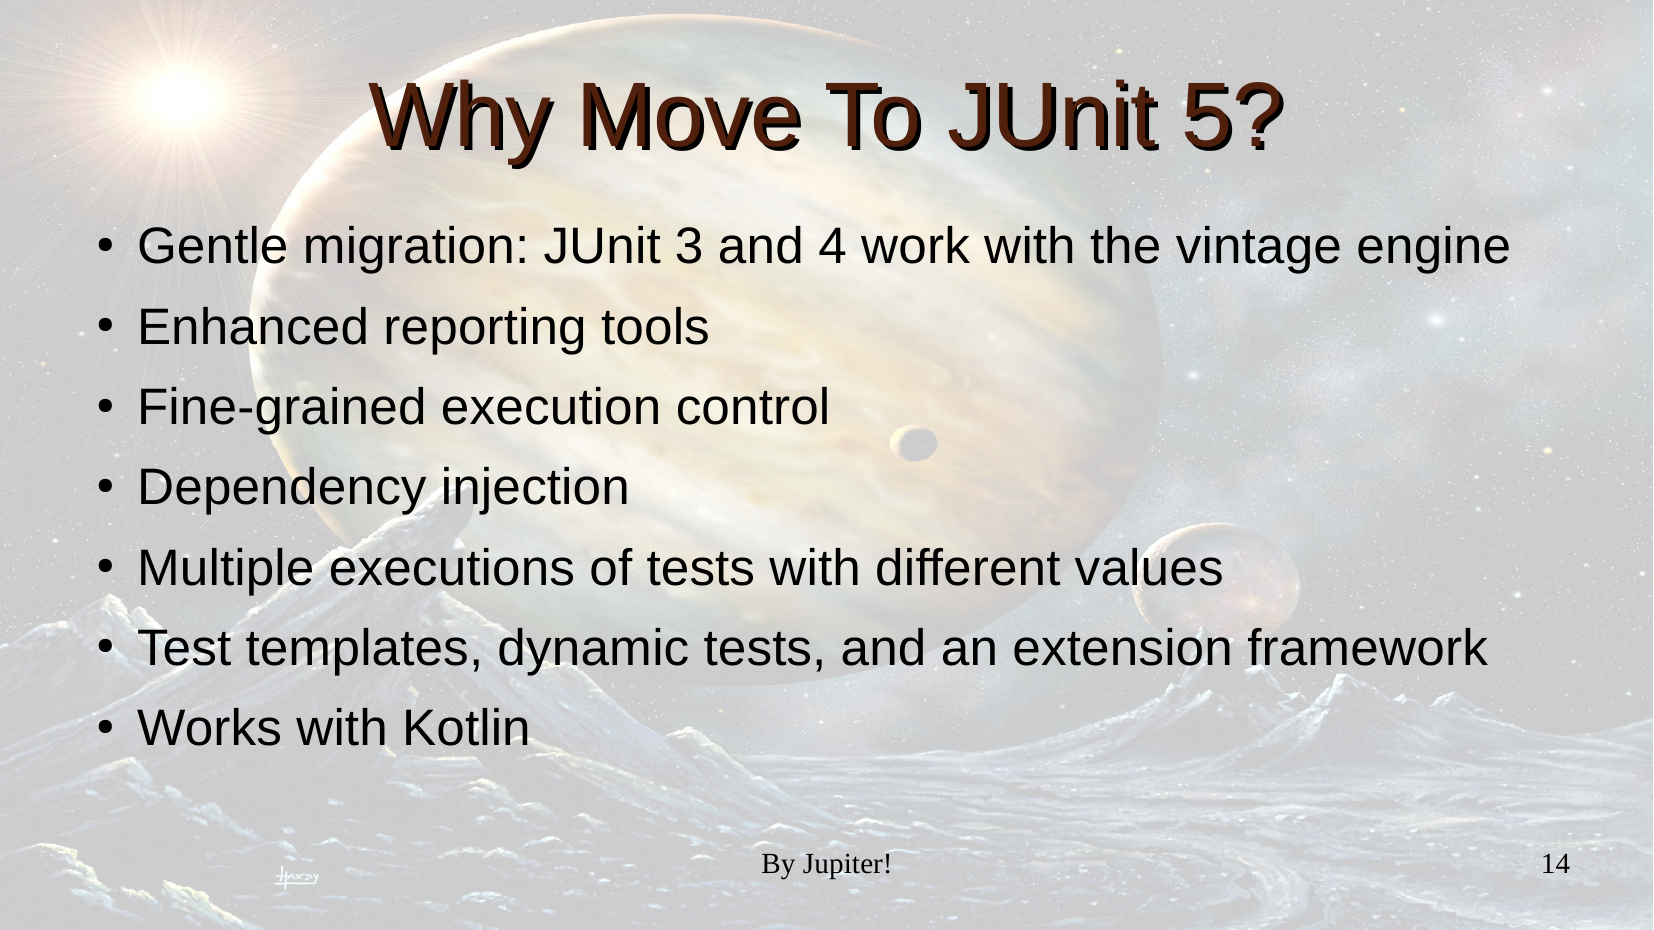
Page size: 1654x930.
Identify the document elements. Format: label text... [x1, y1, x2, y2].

list Gentle migration: JUnit 3 and 4 work with the vintage engine Enhanced reporting tools Fine-grained execution control Dependency injection Multiple executions of tests with different values Test templates, dynamic tests, and an extension framework Works with Kotlin [82, 217, 1571, 757]
title Why Move To JUnit 5? [82, 37, 1571, 193]
